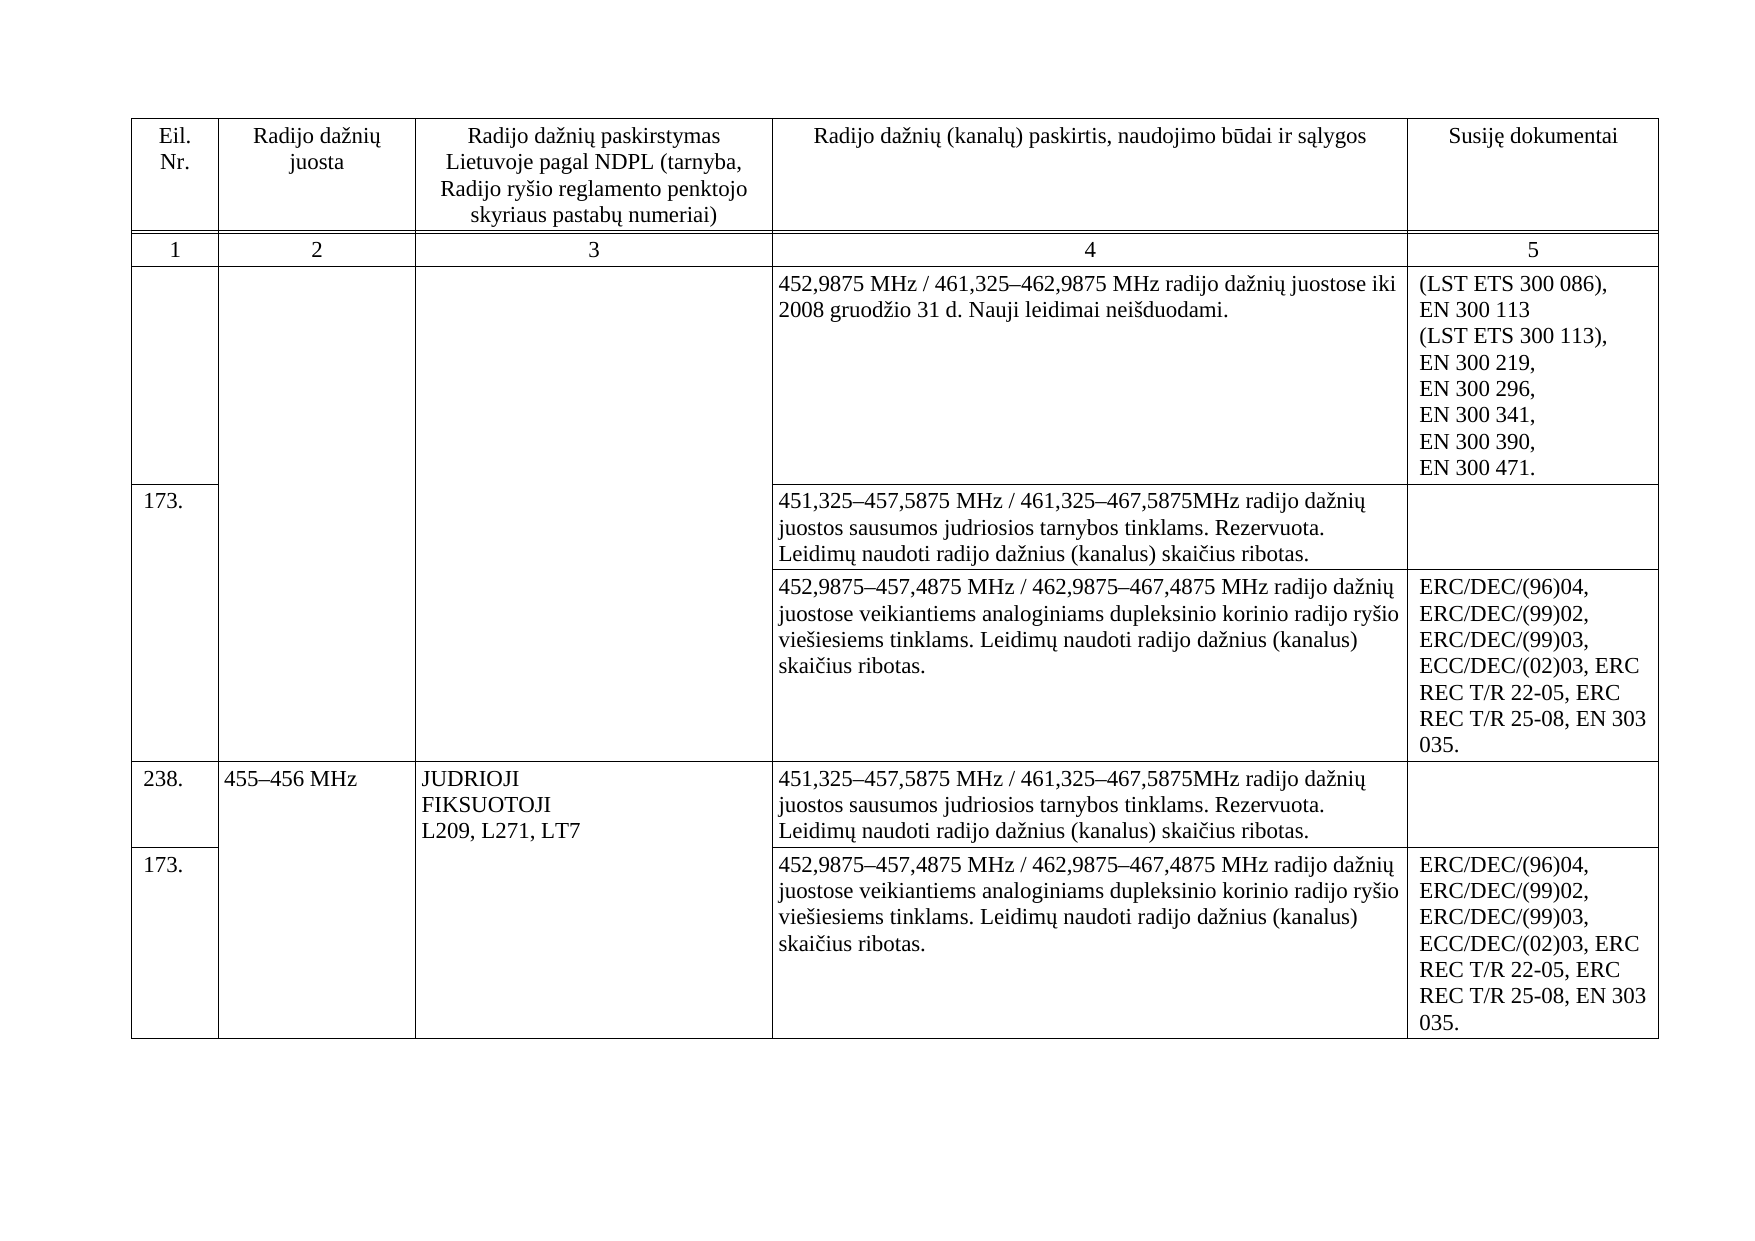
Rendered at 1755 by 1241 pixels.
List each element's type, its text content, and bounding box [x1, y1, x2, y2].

table_header Radijo dažnių (kanalų) paskirtis, naudojimo būdai ir sąlygos [773, 119, 1407, 230]
table_cell ERC/DEC/(96)04, ERC/DEC/(99)02, ERC/DEC/(99)03, ECC/DEC/(02)03, ERC REC T/R 22-05, ERC REC T/R 25-08, EN 303 035. [1408, 570, 1658, 761]
table_cell [219, 267, 415, 761]
table_cell 3 [416, 234, 772, 266]
table_cell 451,325–457,5875 MHz / 461,325–467,5875MHz radijo dažnių juostos sausumos judriosios tarnybos tinklams. Rezervuota. Leidimų naudoti radijo dažnius (kanalus) skaičius ribotas. [773, 485, 1407, 569]
table_cell (LST ETS 300 086), EN 300 113 (LST ETS 300 113), EN 300 219, EN 300 296, EN 300 341, EN 300 390, EN 300 471. [1408, 267, 1658, 483]
table_header Radijo dažnių paskirstymas Lietuvoje pagal NDPL (tarnyba, Radijo ryšio reglamento penktojo skyriaus pastabų numeriai) [416, 119, 772, 230]
table_cell 451,325–457,5875 MHz / 461,325–467,5875MHz radijo dažnių juostos sausumos judriosios tarnybos tinklams. Rezervuota. Leidimų naudoti radijo dažnius (kanalus) skaičius ribotas. [773, 762, 1407, 847]
table_cell 452,9875–457,4875 MHz / 462,9875–467,4875 MHz radijo dažnių juostose veikiantiems analoginiams dupleksinio korinio radijo ryšio viešiesiems tinklams. Leidimų naudoti radijo dažnius (kanalus) skaičius ribotas. [773, 848, 1407, 1038]
table_cell [1408, 762, 1658, 847]
table_cell [132, 267, 218, 483]
table_cell 5 [1408, 234, 1658, 266]
table_cell 452,9875–457,4875 MHz / 462,9875–467,4875 MHz radijo dažnių juostose veikiantiems analoginiams dupleksinio korinio radijo ryšio viešiesiems tinklams. Leidimų naudoti radijo dažnius (kanalus) skaičius ribotas. [773, 570, 1407, 761]
table_cell [1408, 485, 1658, 569]
table_cell ERC/DEC/(96)04, ERC/DEC/(99)02, ERC/DEC/(99)03, ECC/DEC/(02)03, ERC REC T/R 22-05, ERC REC T/R 25-08, EN 303 035. [1408, 848, 1658, 1038]
table_cell 452,9875 MHz / 461,325–462,9875 MHz radijo dažnių juostose iki 2008 gruodžio 31 d. Nauji leidimai neišduodami. [773, 267, 1407, 483]
table_cell [416, 267, 772, 761]
table_cell 173. [132, 848, 218, 1038]
table_header Radijo dažnių juosta [219, 119, 415, 230]
table_cell 173. [132, 485, 218, 761]
table_cell 455–456 MHz [219, 762, 415, 1038]
table_cell JUDRIOJI FIKSUOTOJI L209, L271, LT7 [416, 762, 772, 1038]
table_header Susiję dokumentai [1408, 119, 1658, 230]
table_cell 4 [773, 234, 1407, 266]
table_header Eil. Nr. [132, 119, 218, 230]
table_cell 1 [132, 234, 218, 266]
table_cell 2 [219, 234, 415, 266]
table_cell 238. [132, 762, 218, 847]
